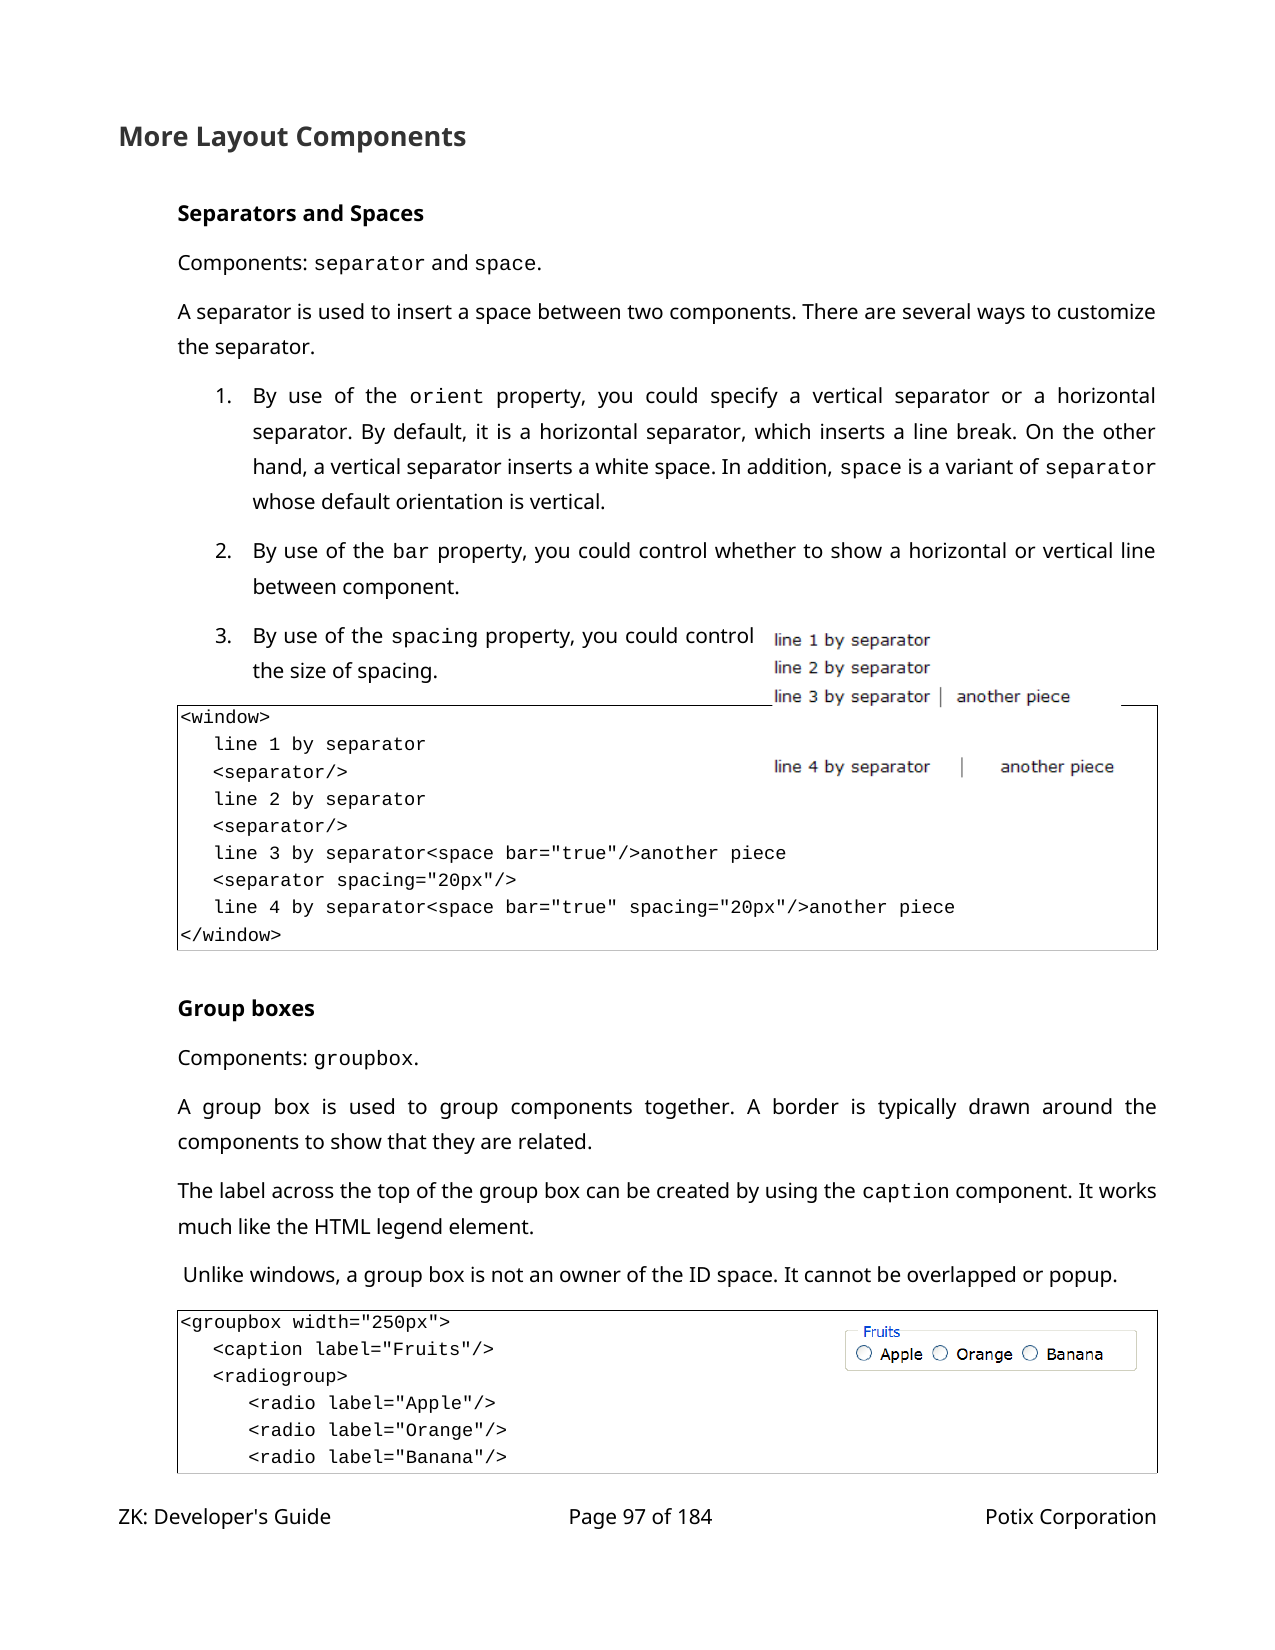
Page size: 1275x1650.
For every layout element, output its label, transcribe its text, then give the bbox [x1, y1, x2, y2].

text <window> [178, 706, 772, 729]
text [1122, 706, 1157, 729]
text [1122, 732, 1157, 757]
text <radio label="Apple"/> [178, 1391, 1157, 1415]
text line 1 by separator [178, 732, 772, 757]
text <separator/> [178, 814, 1157, 838]
text The label across the top of the group box can be created by using the caption component. It works much like the HTML legend element. [177, 1176, 1157, 1240]
subtitle Separators and Spaces [177, 197, 1157, 227]
text <radio label="Banana"/> [178, 1445, 1157, 1473]
list By use of the bar property, you could control whether to show a horizontal or vertical line between component. [215, 536, 1157, 600]
text <caption label="Fruits"/> [178, 1337, 843, 1361]
text line 3 by separator<space bar="true"/>another piece [178, 841, 1157, 865]
text </window> [178, 923, 1157, 950]
subtitle More Layout Components [118, 118, 1157, 155]
text Unlike windows, a group box is not an owner of the ID space. It cannot be overlapped or popup. [177, 1261, 1157, 1289]
picture [843, 1324, 1140, 1373]
subtitle Group boxes [177, 992, 1157, 1022]
text A group box is used to group components together. A border is typically drawn around the components to show that they are related. [177, 1092, 1157, 1156]
text <radiogroup> [178, 1364, 1157, 1388]
list By use of the spacing property, you could control the size of spacing. [215, 621, 1157, 684]
list By use of the orient property, you could specify a vertical separator or a horizontal separator. By default, it is a horizontal separator, which inserts a line break. On the other hand, a vertical separator inserts a white space. In addition, space is a variant of separator whose default orientation is vertical. [215, 381, 1157, 516]
text line 4 by separator<space bar="true" spacing="20px"/>another piece [178, 895, 1157, 920]
text Components: groupbox. [177, 1043, 1157, 1072]
text <groupbox width="250px"> [178, 1311, 1157, 1334]
text <radio label="Orange"/> [178, 1418, 1157, 1442]
text <separator spacing="20px"/> [178, 868, 1157, 892]
text Components: separator and space. [177, 248, 1157, 277]
text line 2 by separator [178, 787, 1157, 811]
text <separator/> [178, 759, 1157, 784]
picture [772, 627, 1122, 780]
text A separator is used to insert a space between two components. There are several ways to customize the separator. [177, 297, 1157, 361]
